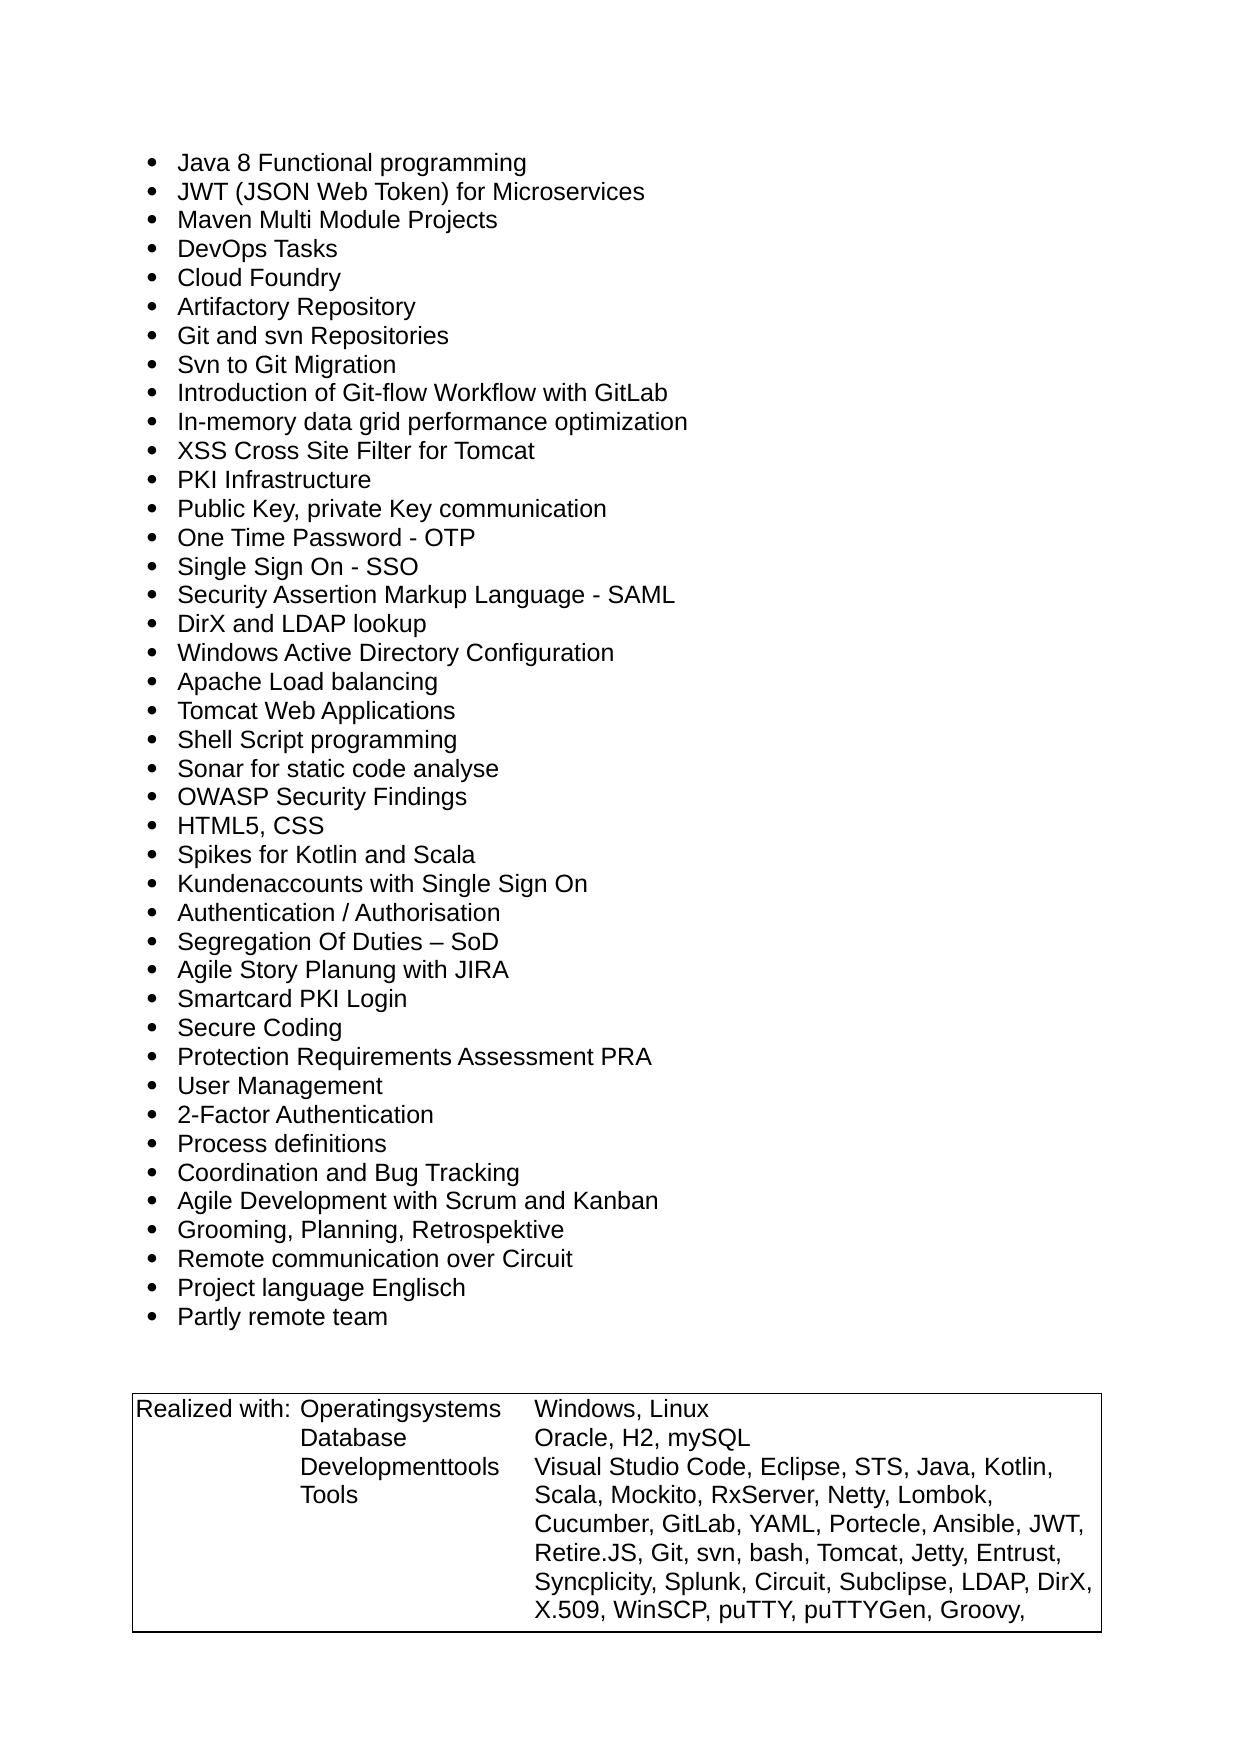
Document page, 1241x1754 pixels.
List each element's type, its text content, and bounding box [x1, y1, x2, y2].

list In-memory data grid performance optimization [148, 407, 1104, 436]
list Maven Multi Module Projects [148, 205, 1104, 234]
list Kundenaccounts with Single Sign On [148, 869, 1104, 898]
table_header Realized with: [133, 1394, 297, 1451]
list Cloud Foundry [148, 263, 1104, 292]
list Secure Coding [148, 1013, 1104, 1042]
list Java 8 Functional programming [148, 148, 1104, 176]
list Protection Requirements Assessment PRA [148, 1042, 1104, 1071]
list OWASP Security Findings [148, 782, 1104, 811]
list Sonar for static code analyse [148, 753, 1104, 782]
list Process definitions [148, 1129, 1104, 1157]
list Git and svn Repositories [148, 321, 1104, 349]
list HTML5, CSS [148, 811, 1104, 840]
list Public Key, private Key communication [148, 494, 1104, 523]
list Introduction of Git-flow Workflow with GitLab [148, 378, 1104, 407]
list Svn to Git Migration [148, 349, 1104, 378]
list Windows Active Directory Configuration [148, 638, 1104, 667]
list Segregation Of Duties – SoD [148, 927, 1104, 956]
list Spikes for Kotlin and Scala [148, 840, 1104, 869]
list Partly remote team [148, 1302, 1104, 1331]
list Project language Englisch [148, 1273, 1104, 1302]
table_cell Developmenttools Tools [297, 1451, 531, 1631]
list JWT (JSON Web Token) for Microservices [148, 176, 1104, 205]
list Coordination and Bug Tracking [148, 1157, 1104, 1186]
table_header Windows, Linux Oracle, H2, mySQL [531, 1394, 1101, 1451]
list Authentication / Authorisation [148, 898, 1104, 927]
list PKI Infrastructure [148, 465, 1104, 494]
list Single Sign On - SSO [148, 552, 1104, 580]
list Apache Load balancing [148, 667, 1104, 696]
table_header Operatingsystems Database [297, 1394, 531, 1451]
list Artifactory Repository [148, 292, 1104, 321]
list 2-Factor Authentication [148, 1100, 1104, 1129]
list Security Assertion Markup Language - SAML [148, 580, 1104, 609]
table_cell Visual Studio Code, Eclipse, STS, Java, Kotlin, Scala, Mockito, RxServer, Netty, Lombok, Cucumber, GitLab, YAML, Portecle, Ansible, JWT, Retire.JS, Git, svn, bash, Tomcat, Jetty, Entrust, Syncplicity, Splunk, Circuit, Subclipse, LDAP, DirX, X.509, WinSCP, puTTY, puTTYGen, Groovy, [531, 1451, 1101, 1631]
list XSS Cross Site Filter for Tomcat [148, 436, 1104, 465]
table_cell [133, 1451, 297, 1631]
list Grooming, Planning, Retrospektive [148, 1215, 1104, 1244]
list Smartcard PKI Login [148, 984, 1104, 1013]
list Tomcat Web Applications [148, 696, 1104, 725]
list Shell Script programming [148, 725, 1104, 753]
list DevOps Tasks [148, 234, 1104, 263]
list DirX and LDAP lookup [148, 609, 1104, 638]
list Remote communication over Circuit [148, 1244, 1104, 1273]
list Agile Story Planung with JIRA [148, 956, 1104, 984]
list User Management [148, 1071, 1104, 1100]
list Agile Development with Scrum and Kanban [148, 1186, 1104, 1215]
list One Time Password - OTP [148, 523, 1104, 552]
